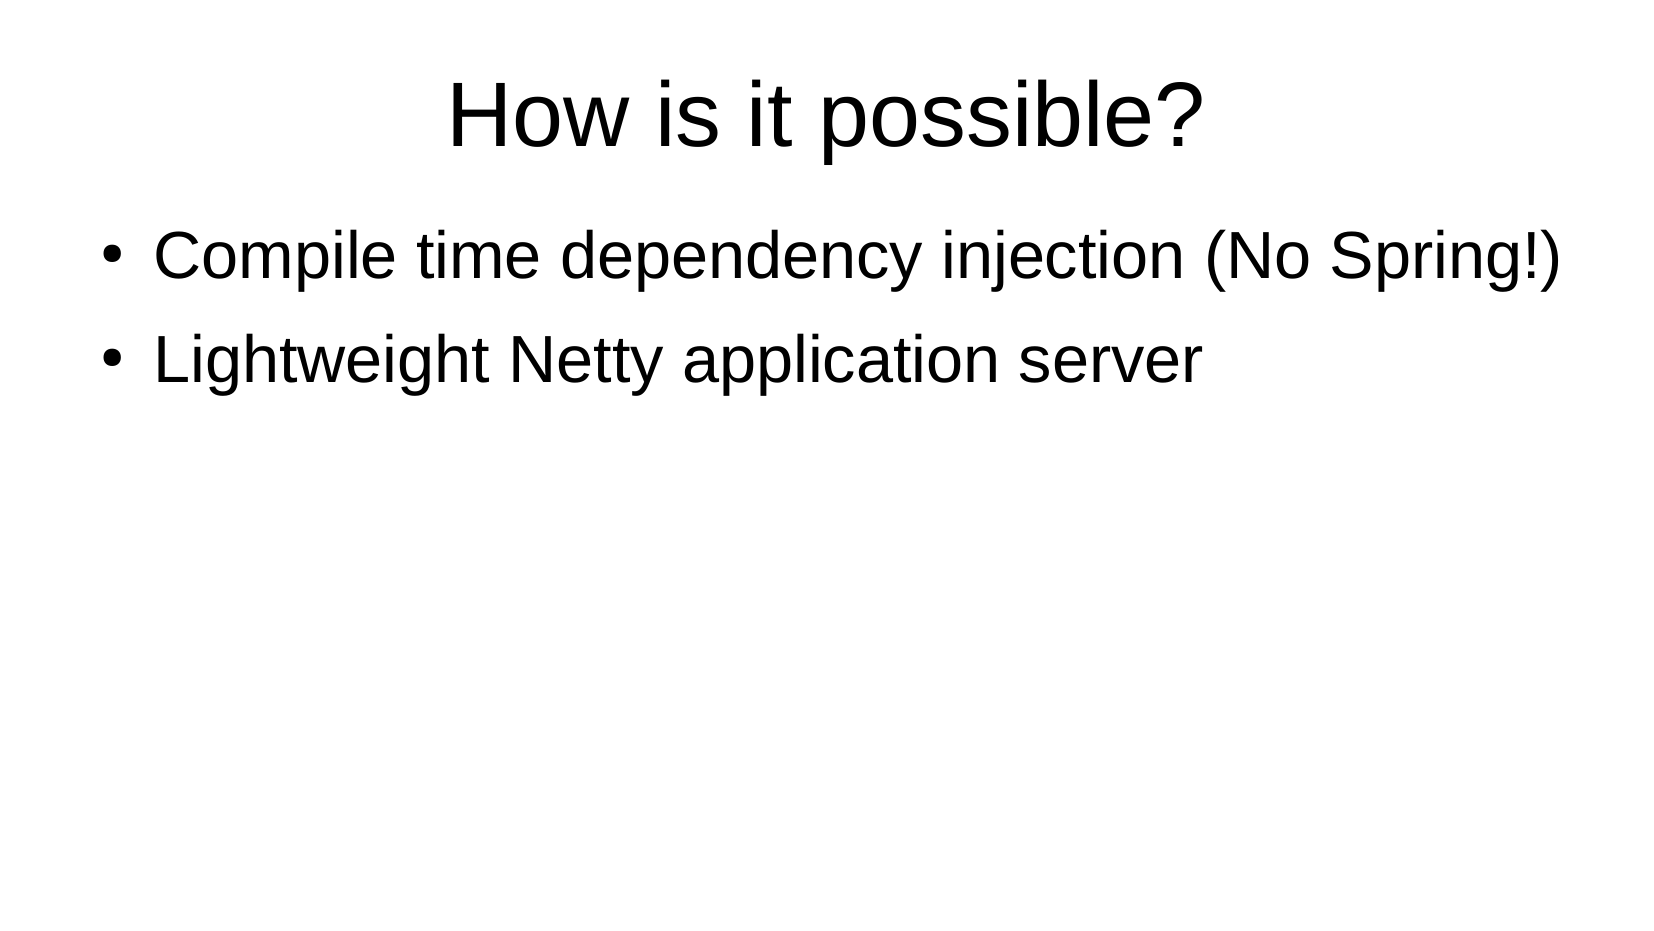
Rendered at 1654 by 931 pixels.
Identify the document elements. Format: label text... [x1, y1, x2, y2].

title How is it possible? [82, 37, 1571, 193]
list Compile time dependency injection (No Spring!) Lightweight Netty application server [82, 217, 1571, 758]
